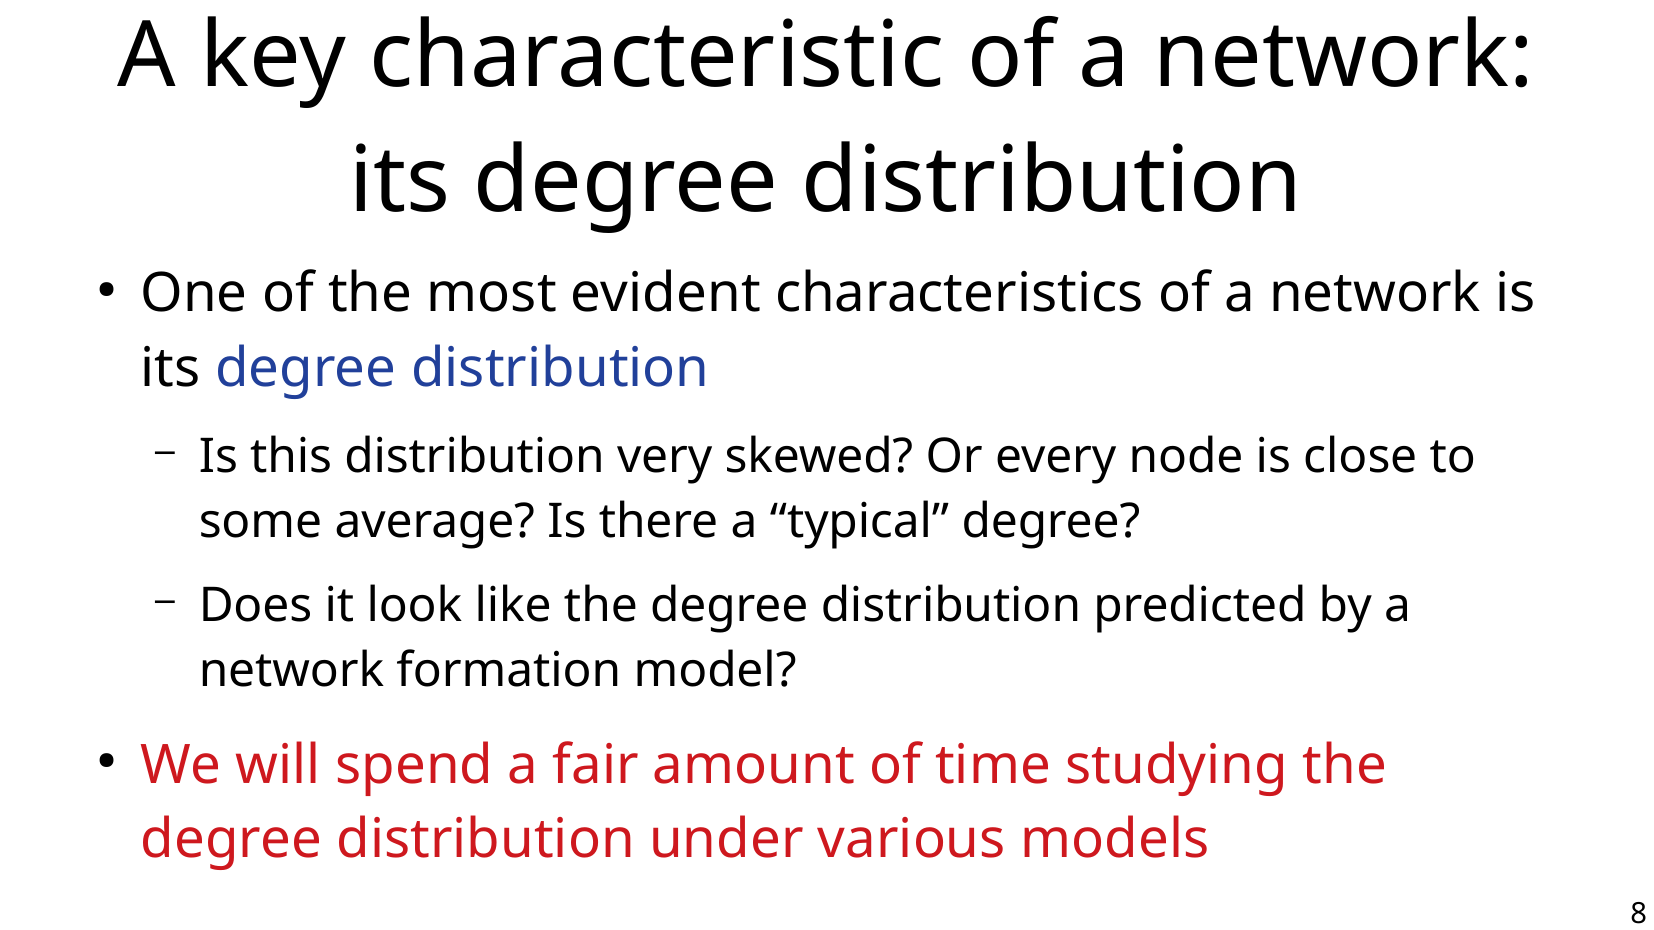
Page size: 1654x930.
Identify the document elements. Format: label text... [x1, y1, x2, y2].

title A key characteristic of a network: its degree distribution [82, 1, 1571, 225]
list One of the most evident characteristics of a network is its degree distribution Is this distribution very skewed? Or every node is close to some average? Is there a “typical” degree? Does it look like the degree distribution predicted by a network formation model? We will spend a fair amount of time studying the degree distribution under various models [82, 252, 1571, 886]
